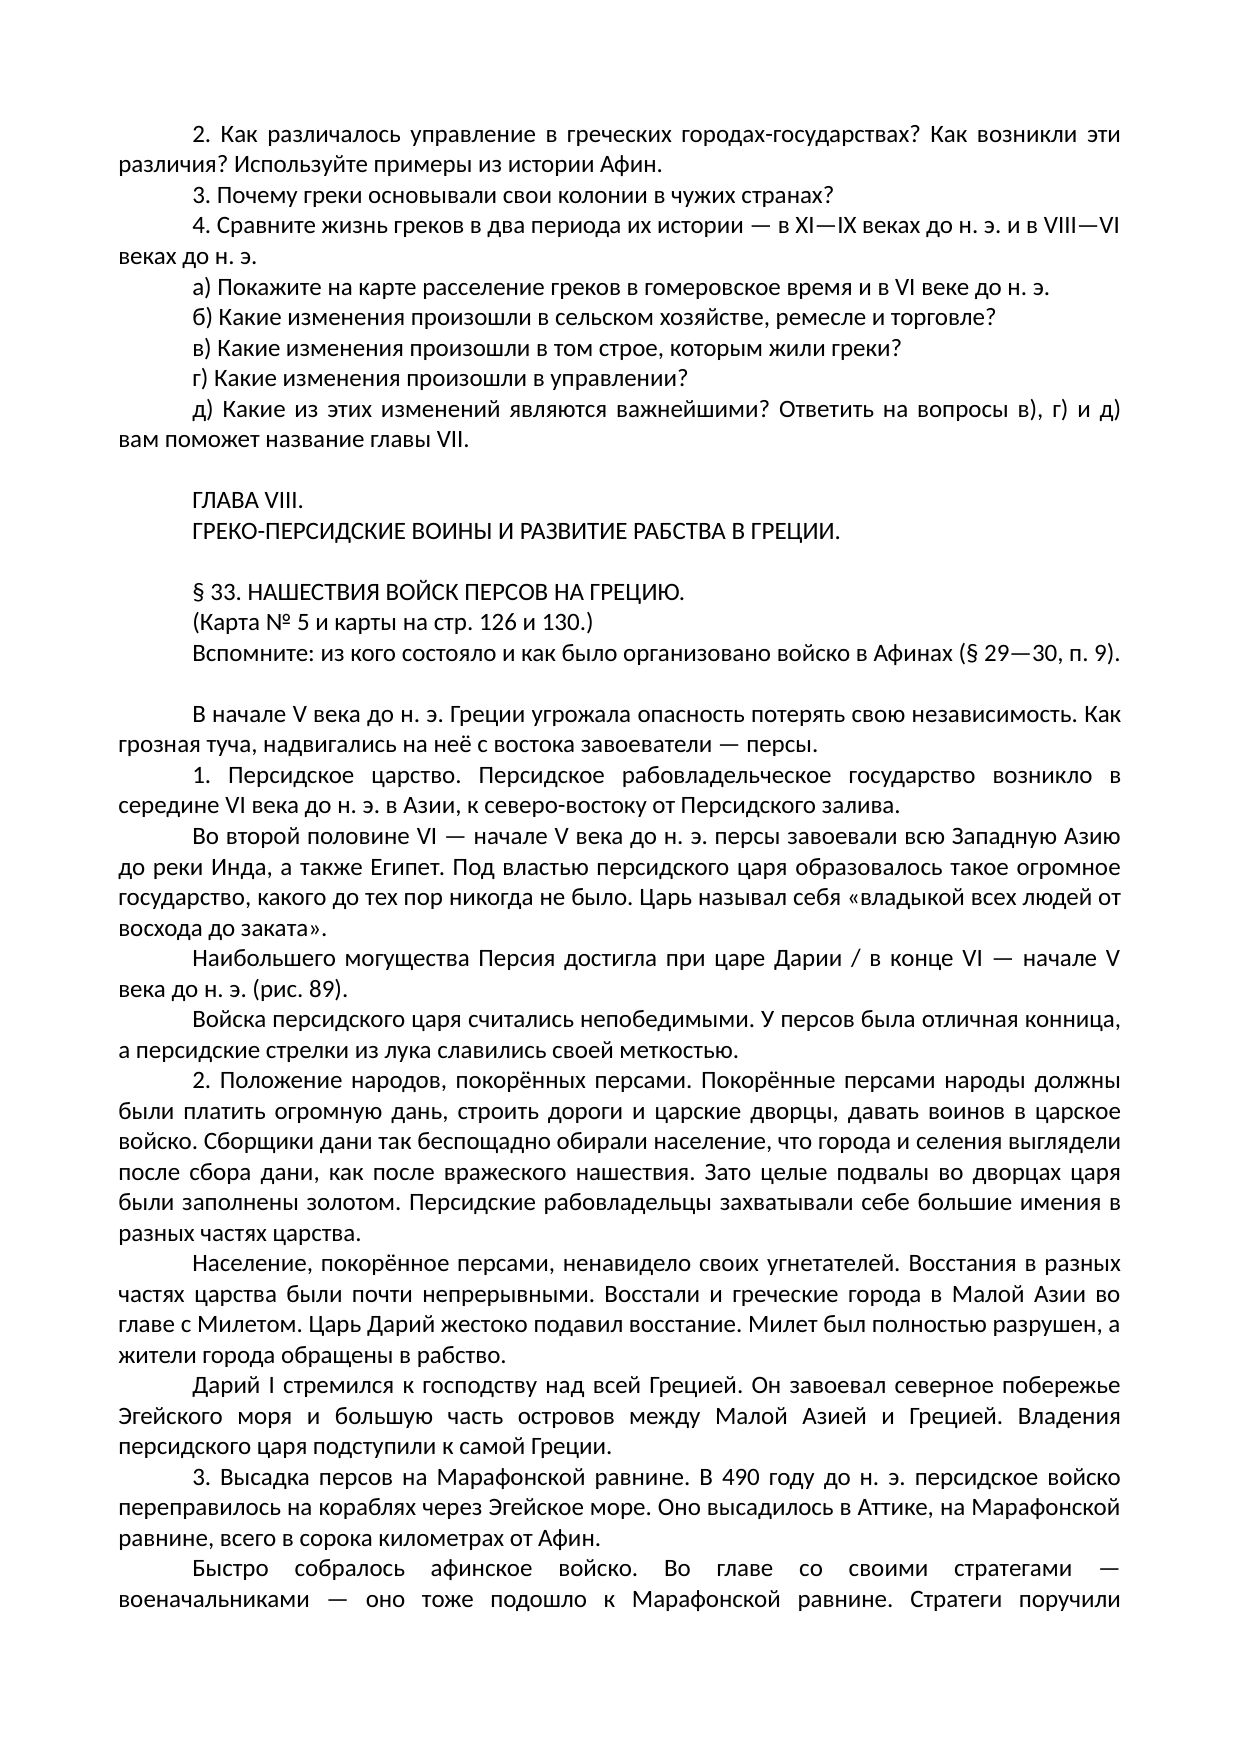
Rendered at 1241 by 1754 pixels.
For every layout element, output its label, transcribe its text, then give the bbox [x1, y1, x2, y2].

text 1. Персидское царство. Персидское рабовладельческое государство возникло в середине VI века до н. э. в Азии, к северо-востоку от Персидского залива. [118, 759, 1122, 820]
text а) Покажите на карте расселение греков в гомеровское время и в VI веке до н. э. [118, 271, 1122, 301]
text (Карта № 5 и карты на стр. 126 и 130.) [118, 606, 1122, 637]
text Наибольшего могущества Персия достигла при царе Дарии / в конце VI — начале V века до н. э. (рис. 89). [118, 942, 1122, 1003]
text ГЛАВА VIII. [118, 484, 1122, 515]
text б) Какие изменения произошли в сельском хозяйстве, ремесле и торговле? [118, 301, 1122, 332]
text 3. Почему греки основывали свои колонии в чужих странах? [118, 179, 1122, 210]
text 2. Положение народов, покорённых персами. Покорённые персами народы должны были платить огромную дань, строить дороги и царские дворцы, давать воинов в царское войско. Сборщики дани так беспощадно обирали население, что города и селения выглядели после сбора дани, как после вражеского нашествия. Зато целые подвалы во дворцах царя были заполнены золотом. Персидские рабовладельцы захватывали себе большие имения в разных частях царства. [118, 1064, 1122, 1247]
text 3. Высадка персов на Марафонской равнине. В 490 году до н. э. персидское войско переправилось на кораблях через Эгейское море. Оно высадилось в Аттике, на Марафонской равнине, всего в сорока километрах от Афин. [118, 1461, 1122, 1553]
text Войска персидского царя считались непобедимыми. У персов была отличная конница, а персидские стрелки из лука славились своей меткостью. [118, 1003, 1122, 1064]
text г) Какие изменения произошли в управлении? [118, 362, 1122, 393]
text Во второй половине VI — начале V века до н. э. персы завоевали всю Западную Азию до реки Инда, а также Египет. Под властью персидского царя образовалось такое огромное государство, какого до тех пор никогда не было. Царь называл себя «владыкой всех людей от восхода до заката». [118, 820, 1122, 942]
text 2. Как различалось управление в греческих городах-государствах? Как возникли эти различия? Используйте примеры из истории Афин. [118, 118, 1122, 179]
text в) Какие изменения произошли в том строе, которым жили греки? [118, 332, 1122, 362]
text ГРЕКО-ПЕРСИДСКИЕ ВОИНЫ И РАЗВИТИЕ РАБСТВА В ГРЕЦИИ. [118, 515, 1122, 545]
text § 33. НАШЕСТВИЯ ВОЙСК ПЕРСОВ НА ГРЕЦИЮ. [118, 576, 1122, 606]
text 4. Сравните жизнь греков в два периода их истории — в XI—IX веках до н. э. и в VIII—VI веках до н. э. [118, 210, 1122, 271]
text Население, покорённое персами, ненавидело своих угнетателей. Восстания в разных частях царства были почти непрерывными. Восстали и греческие города в Малой Азии во главе с Милетом. Царь Дарий жестоко подавил восстание. Милет был полностью разрушен, а жители города обращены в рабство. [118, 1247, 1122, 1369]
text Быстро собралось афинское войско. Во главе со своими стратегами — военачальниками — оно тоже подошло к Марафонской равнине. Стратеги поручили [118, 1553, 1122, 1614]
text В начале V века до н. э. Греции угрожала опасность потерять свою независимость. Как грозная туча, надвигались на неё с востока завоеватели — персы. [118, 698, 1122, 759]
text д) Какие из этих изменений являются важнейшими? Ответить на вопросы в), г) и д) вам поможет название главы VII. [118, 393, 1122, 454]
text Вспомните: из кого состояло и как было организовано войско в Афинах (§ 29—30, п. 9). [118, 637, 1122, 667]
text Дарий I стремился к господству над всей Грецией. Он завоевал северное побережье Эгейского моря и большую часть островов между Малой Азией и Грецией. Владения персидского царя подступили к самой Греции. [118, 1369, 1122, 1461]
